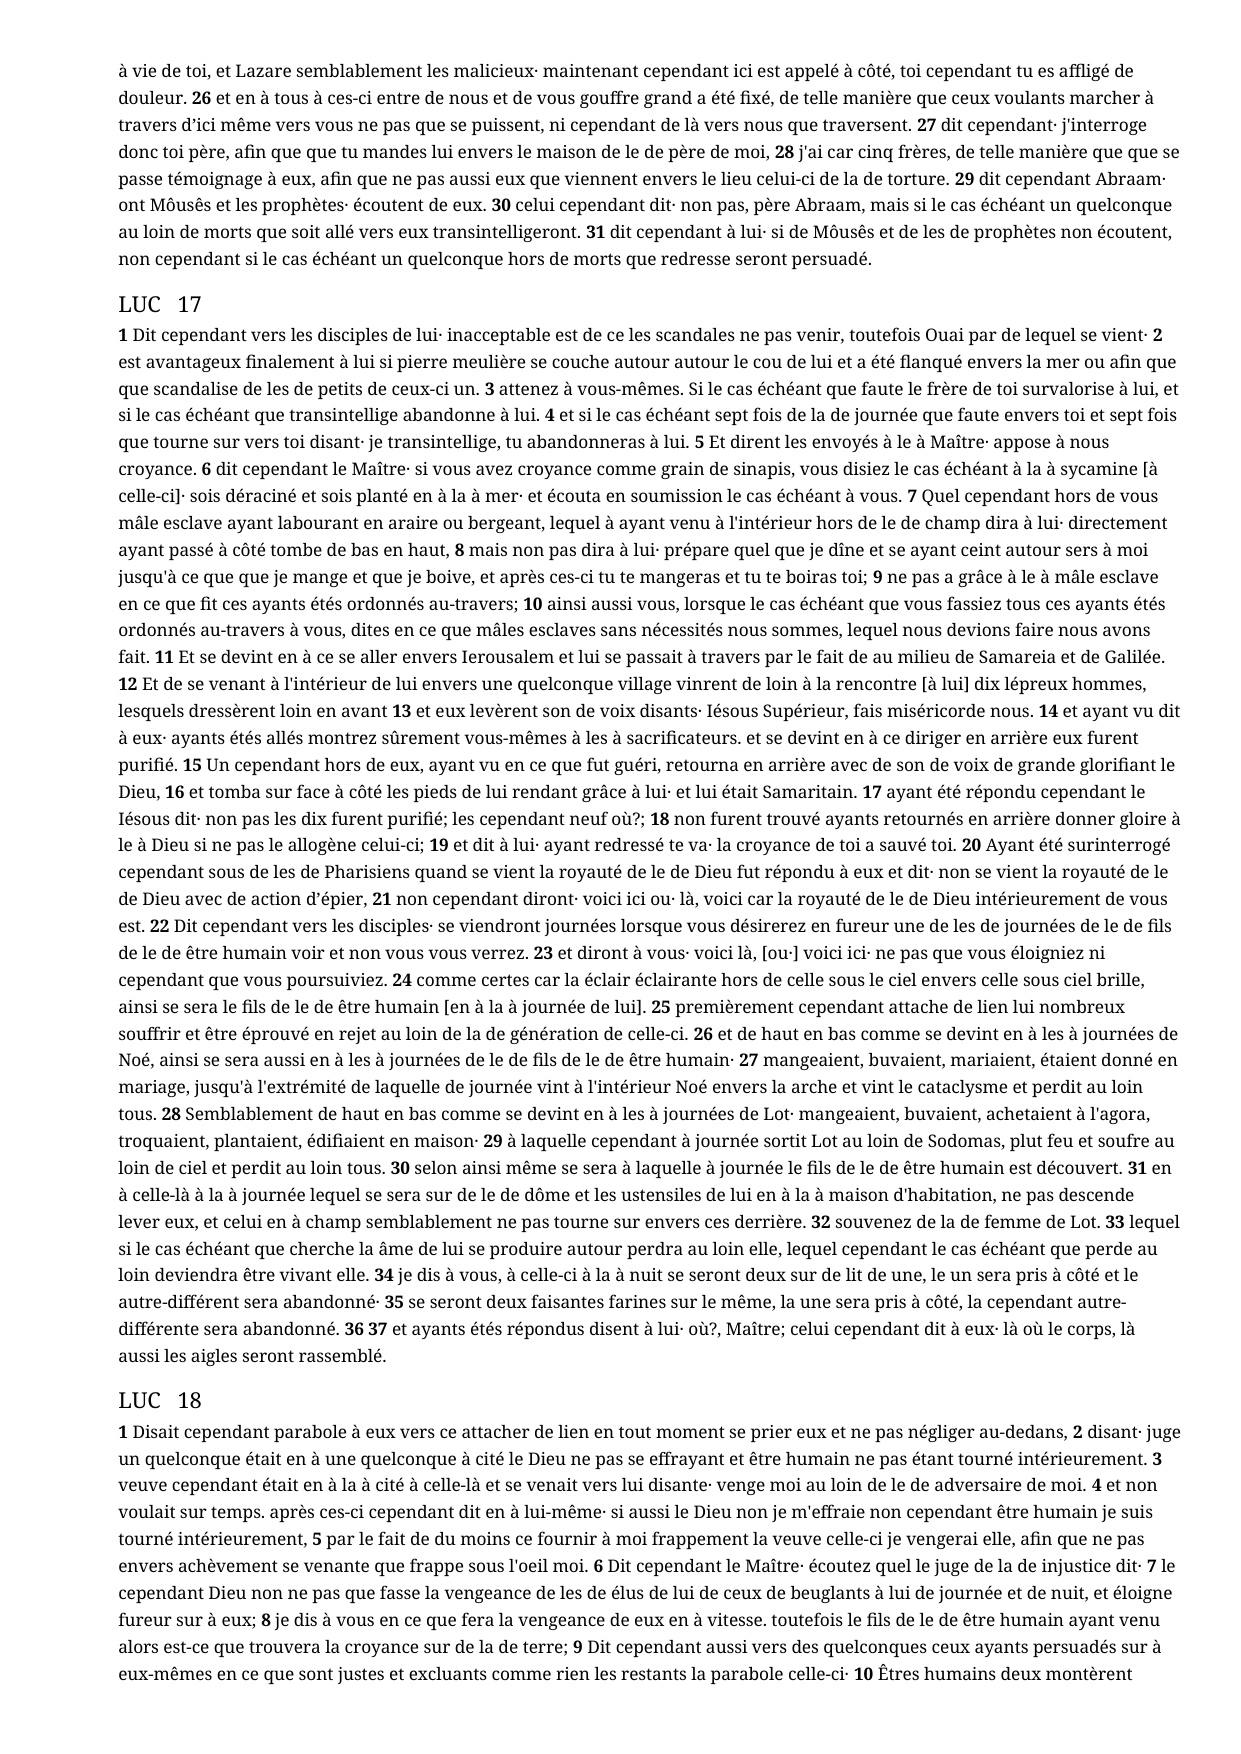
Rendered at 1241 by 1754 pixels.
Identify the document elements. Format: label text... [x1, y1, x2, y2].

text LUC 17 [118, 289, 1181, 318]
text LUC 18 [118, 1386, 1181, 1415]
text 1 Disait cependant parabole à eux vers ce attacher de lien en tout moment se prier eux et ne pas négliger au-dedans, 2 disant· juge un quelconque était en à une quelconque à cité le Dieu ne pas se effrayant et être humain ne pas étant tourné intérieurement. 3 veuve cependant était en à la à cité à celle-là et se venait vers lui disante· venge moi au loin de le de adversaire de moi. 4 et non voulait sur temps. après ces-ci cependant dit en à lui-même· si aussi le Dieu non je m'effraie non cependant être humain je suis tourné intérieurement, 5 par le fait de du moins ce fournir à moi frappement la veuve celle-ci je vengerai elle, afin que ne pas envers achèvement se venante que frappe sous l'oeil moi. 6 Dit cependant le Maître· écoutez quel le juge de la de injustice dit· 7 le cependant Dieu non ne pas que fasse la vengeance de les de élus de lui de ceux de beuglants à lui de journée et de nuit, et éloigne fureur sur à eux; 8 je dis à vous en ce que fera la vengeance de eux en à vitesse. toutefois le fils de le de être humain ayant venu alors est-ce que trouvera la croyance sur de la de terre; 9 Dit cependant aussi vers des quelconques ceux ayants persuadés sur à eux-mêmes en ce que sont justes et excluants comme rien les restants la parabole celle-ci· 10 Êtres humains deux montèrent [118, 1420, 1181, 1685]
text 1 Dit cependant vers les disciples de lui· inacceptable est de ce les scandales ne pas venir, toutefois Ouai par de lequel se vient· 2 est avantageux finalement à lui si pierre meulière se couche autour autour le cou de lui et a été flanqué envers la mer ou afin que que scandalise de les de petits de ceux-ci un. 3 attenez à vous-mêmes. Si le cas échéant que faute le frère de toi survalorise à lui, et si le cas échéant que transintellige abandonne à lui. 4 et si le cas échéant sept fois de la de journée que faute envers toi et sept fois que tourne sur vers toi disant· je transintellige, tu abandonneras à lui. 5 Et dirent les envoyés à le à Maître· appose à nous croyance. 6 dit cependant le Maître· si vous avez croyance comme grain de sinapis, vous disiez le cas échéant à la à sycamine [à celle-ci]· sois déraciné et sois planté en à la à mer· et écouta en soumission le cas échéant à vous. 7 Quel cependant hors de vous mâle esclave ayant labourant en araire ou bergeant, lequel à ayant venu à l'intérieur hors de le de champ dira à lui· directement ayant passé à côté tombe de bas en haut, 8 mais non pas dira à lui· prépare quel que je dîne et se ayant ceint autour sers à moi jusqu'à ce que que je mange et que je boive, et après ces-ci tu te mangeras et tu te boiras toi; 9 ne pas a grâce à le à mâle esclave en ce que fit ces ayants étés ordonnés au-travers; 10 ainsi aussi vous, lorsque le cas échéant que vous fassiez tous ces ayants étés ordonnés au-travers à vous, dites en ce que mâles esclaves sans nécessités nous sommes, lequel nous devions faire nous avons fait. 11 Et se devint en à ce se aller envers Ierousalem et lui se passait à travers par le fait de au milieu de Samareia et de Galilée. 12 Et de se venant à l'intérieur de lui envers une quelconque village vinrent de loin à la rencontre [à lui] dix lépreux hommes, lesquels dressèrent loin en avant 13 et eux levèrent son de voix disants· Iésous Supérieur, fais miséricorde nous. 14 et ayant vu dit à eux· ayants étés allés montrez sûrement vous-mêmes à les à sacrificateurs. et se devint en à ce diriger en arrière eux furent purifié. 15 Un cependant hors de eux, ayant vu en ce que fut guéri, retourna en arrière avec de son de voix de grande glorifiant le Dieu, 16 et tomba sur face à côté les pieds de lui rendant grâce à lui· et lui était Samaritain. 17 ayant été répondu cependant le Iésous dit· non pas les dix furent purifié; les cependant neuf où?; 18 non furent trouvé ayants retournés en arrière donner gloire à le à Dieu si ne pas le allogène celui-ci; 19 et dit à lui· ayant redressé te va· la croyance de toi a sauvé toi. 20 Ayant été surinterrogé cependant sous de les de Pharisiens quand se vient la royauté de le de Dieu fut répondu à eux et dit· non se vient la royauté de le de Dieu avec de action d’épier, 21 non cependant diront· voici ici ou· là, voici car la royauté de le de Dieu intérieurement de vous est. 22 Dit cependant vers les disciples· se viendront journées lorsque vous désirerez en fureur une de les de journées de le de fils de le de être humain voir et non vous vous verrez. 23 et diront à vous· voici là, [ou·] voici ici· ne pas que vous éloigniez ni cependant que vous poursuiviez. 24 comme certes car la éclair éclairante hors de celle sous le ciel envers celle sous ciel brille, ainsi se sera le fils de le de être humain [en à la à journée de lui]. 25 premièrement cependant attache de lien lui nombreux souffrir et être éprouvé en rejet au loin de la de génération de celle-ci. 26 et de haut en bas comme se devint en à les à journées de Noé, ainsi se sera aussi en à les à journées de le de fils de le de être humain· 27 mangeaient, buvaient, mariaient, étaient donné en mariage, jusqu'à l'extrémité de laquelle de journée vint à l'intérieur Noé envers la arche et vint le cataclysme et perdit au loin tous. 28 Semblablement de haut en bas comme se devint en à les à journées de Lot· mangeaient, buvaient, achetaient à l'agora, troquaient, plantaient, édifiaient en maison· 29 à laquelle cependant à journée sortit Lot au loin de Sodomas, plut feu et soufre au loin de ciel et perdit au loin tous. 30 selon ainsi même se sera à laquelle à journée le fils de le de être humain est découvert. 31 en à celle-là à la à journée lequel se sera sur de le de dôme et les ustensiles de lui en à la à maison d'habitation, ne pas descende lever eux, et celui en à champ semblablement ne pas tourne sur envers ces derrière. 32 souvenez de la de femme de Lot. 33 lequel si le cas échéant que cherche la âme de lui se produire autour perdra au loin elle, lequel cependant le cas échéant que perde au loin deviendra être vivant elle. 34 je dis à vous, à celle-ci à la à nuit se seront deux sur de lit de une, le un sera pris à côté et le autre-différent sera abandonné· 35 se seront deux faisantes farines sur le même, la une sera pris à côté, la cependant autre-différente sera abandonné. 36 37 et ayants étés répondus disent à lui· où?, Maître; celui cependant dit à eux· là où le corps, là aussi les aigles seront rassemblé. [118, 323, 1181, 1367]
text à vie de toi, et Lazare semblablement les malicieux· maintenant cependant ici est appelé à côté, toi cependant tu es affligé de douleur. 26 et en à tous à ces-ci entre de nous et de vous gouffre grand a été fixé, de telle manière que ceux voulants marcher à travers d’ici même vers vous ne pas que se puissent, ni cependant de là vers nous que traversent. 27 dit cependant· j'interroge donc toi père, afin que que tu mandes lui envers le maison de le de père de moi, 28 j'ai car cinq frères, de telle manière que que se passe témoignage à eux, afin que ne pas aussi eux que viennent envers le lieu celui-ci de la de torture. 29 dit cependant Abraam· ont Môusês et les prophètes· écoutent de eux. 30 celui cependant dit· non pas, père Abraam, mais si le cas échéant un quelconque au loin de morts que soit allé vers eux transintelligeront. 31 dit cependant à lui· si de Môusês et de les de prophètes non écoutent, non cependant si le cas échéant un quelconque hors de morts que redresse seront persuadé. [118, 59, 1181, 271]
